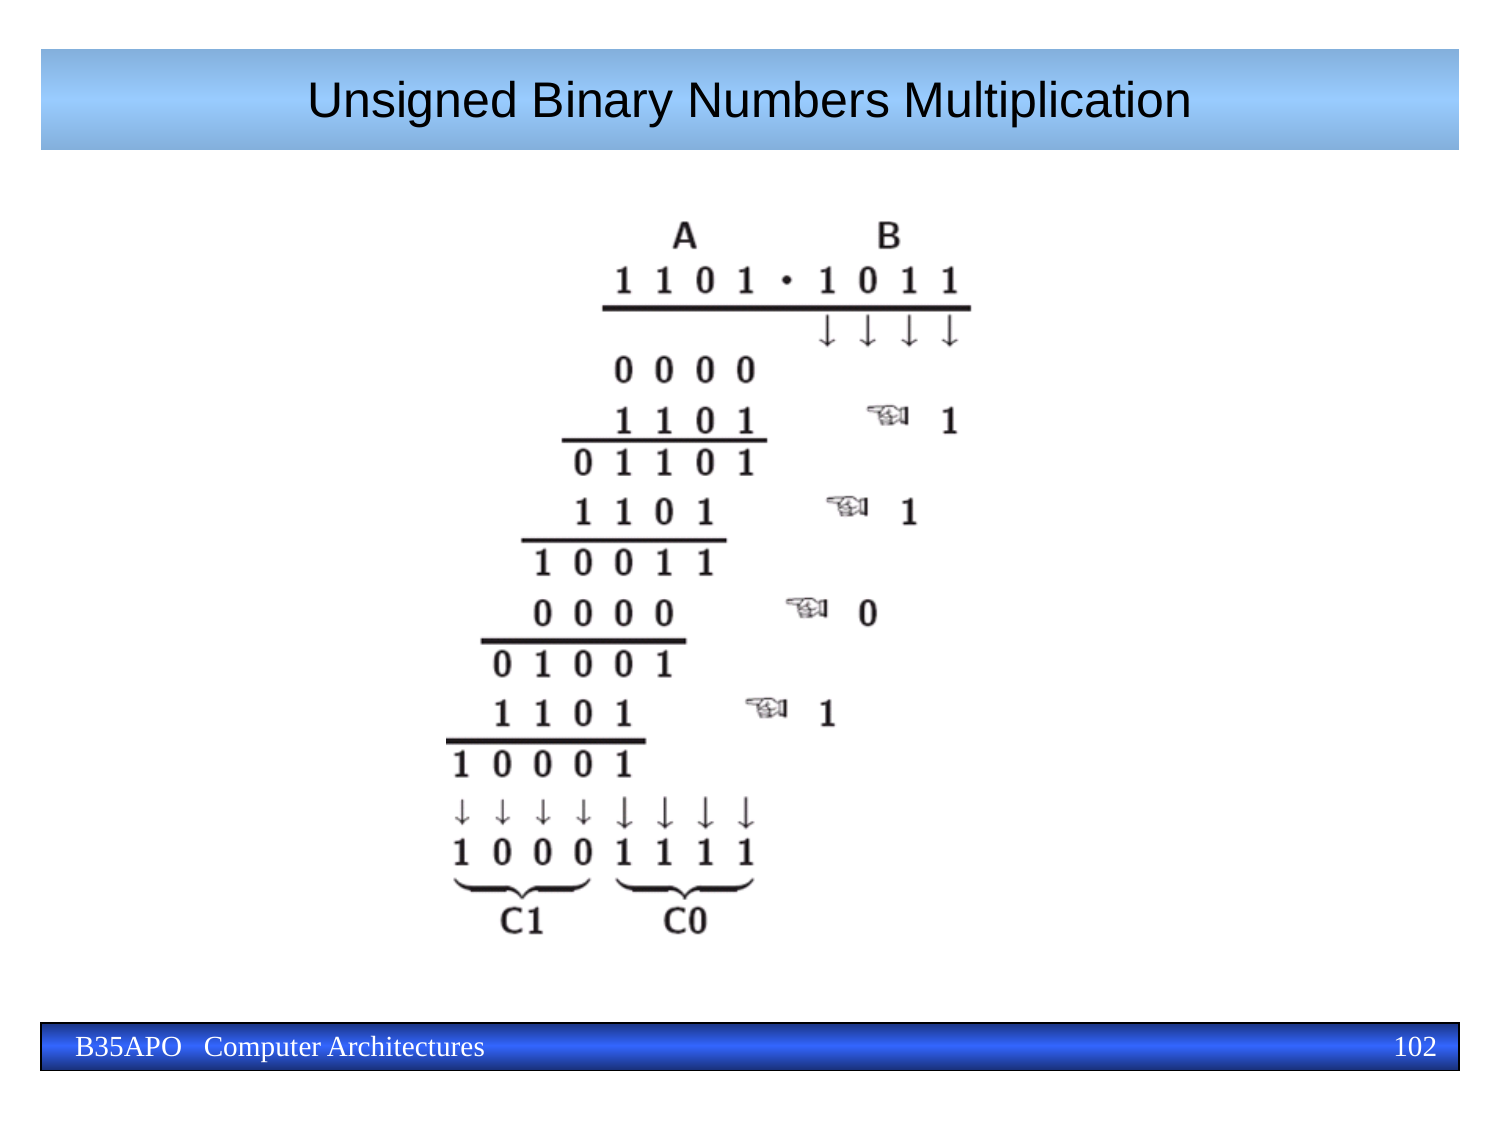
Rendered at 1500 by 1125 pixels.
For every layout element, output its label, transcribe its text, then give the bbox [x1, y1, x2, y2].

title Unsigned Binary Numbers Multiplication [41, 49, 1459, 150]
picture [446, 221, 976, 951]
